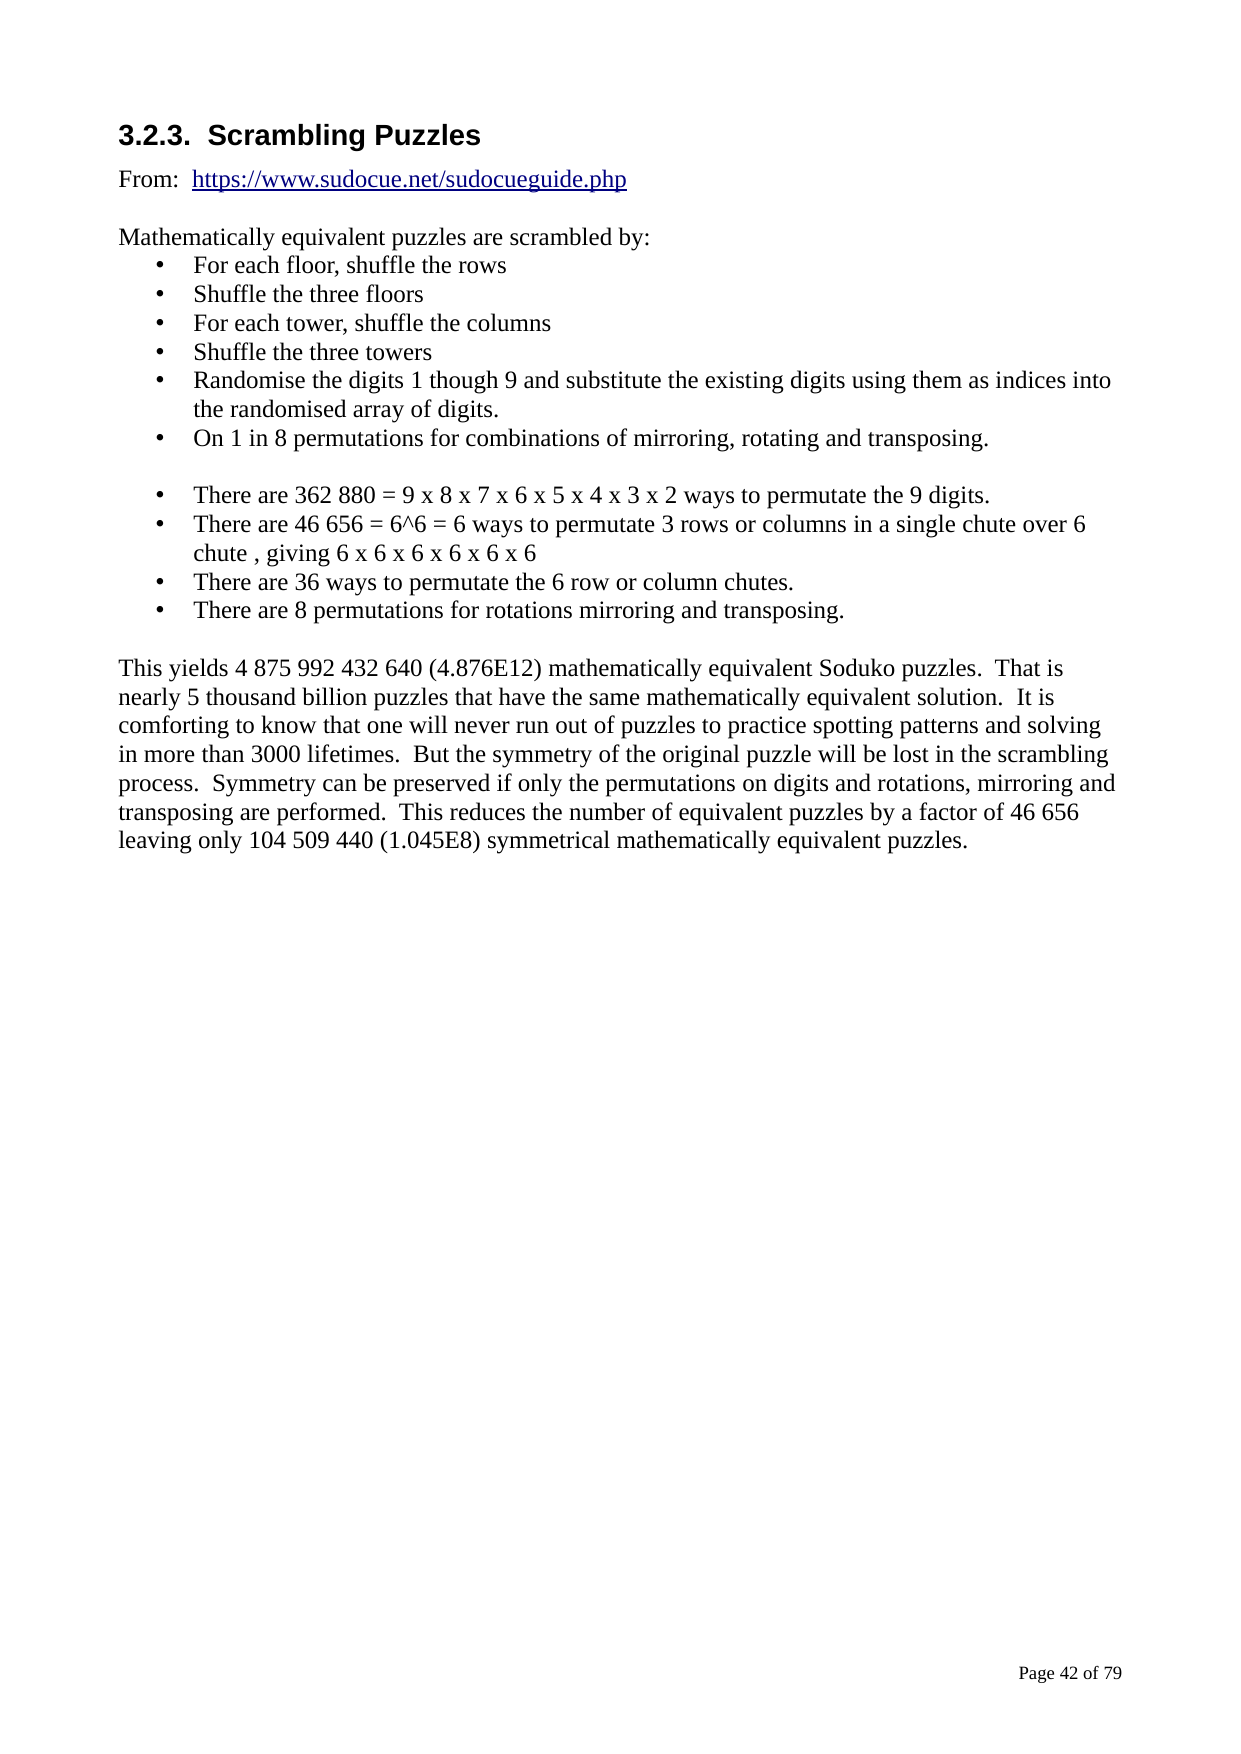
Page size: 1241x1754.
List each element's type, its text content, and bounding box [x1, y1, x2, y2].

list There are 362 880 = 9 x 8 x 7 x 6 x 5 x 4 x 3 x 2 ways to permutate the 9 digits. [156, 480, 1122, 509]
text This yields 4 875 992 432 640 (4.876E12) mathematically equivalent Soduko puzzles. That is nearly 5 thousand billion puzzles that have the same mathematically equivalent solution. It is comforting to know that one will never run out of puzzles to practice spotting patterns and solving in more than 3000 lifetimes. But the symmetry of the original puzzle will be lost in the scrambling process. Symmetry can be preserved if only the permutations on digits and rotations, mirroring and transposing are performed. This reduces the number of equivalent puzzles by a factor of 46 656 leaving only 104 509 440 (1.045E8) symmetrical mathematically equivalent puzzles. [118, 653, 1122, 854]
list On 1 in 8 permutations for combinations of mirroring, rotating and transposing. [156, 423, 1122, 452]
list Shuffle the three floors [156, 279, 1122, 308]
list Shuffle the three towers [156, 337, 1122, 365]
list For each floor, shuffle the rows [156, 250, 1122, 279]
subtitle Scrambling Puzzles [118, 118, 1122, 152]
list There are 36 ways to permutate the 6 row or column chutes. [156, 567, 1122, 595]
list There are 46 656 = 6^6 = 6 ways to permutate 3 rows or columns in a single chute over 6 chute , giving 6 x 6 x 6 x 6 x 6 x 6 [156, 509, 1122, 567]
text Mathematically equivalent puzzles are scrambled by: [118, 222, 1122, 250]
list There are 8 permutations for rotations mirroring and transposing. [156, 595, 1122, 624]
list For each tower, shuffle the columns [156, 308, 1122, 337]
list Randomise the digits 1 though 9 and substitute the existing digits using them as indices into the randomised array of digits. [156, 365, 1122, 423]
text From: https://www.sudocue.net/sudocueguide.php [118, 164, 1122, 193]
